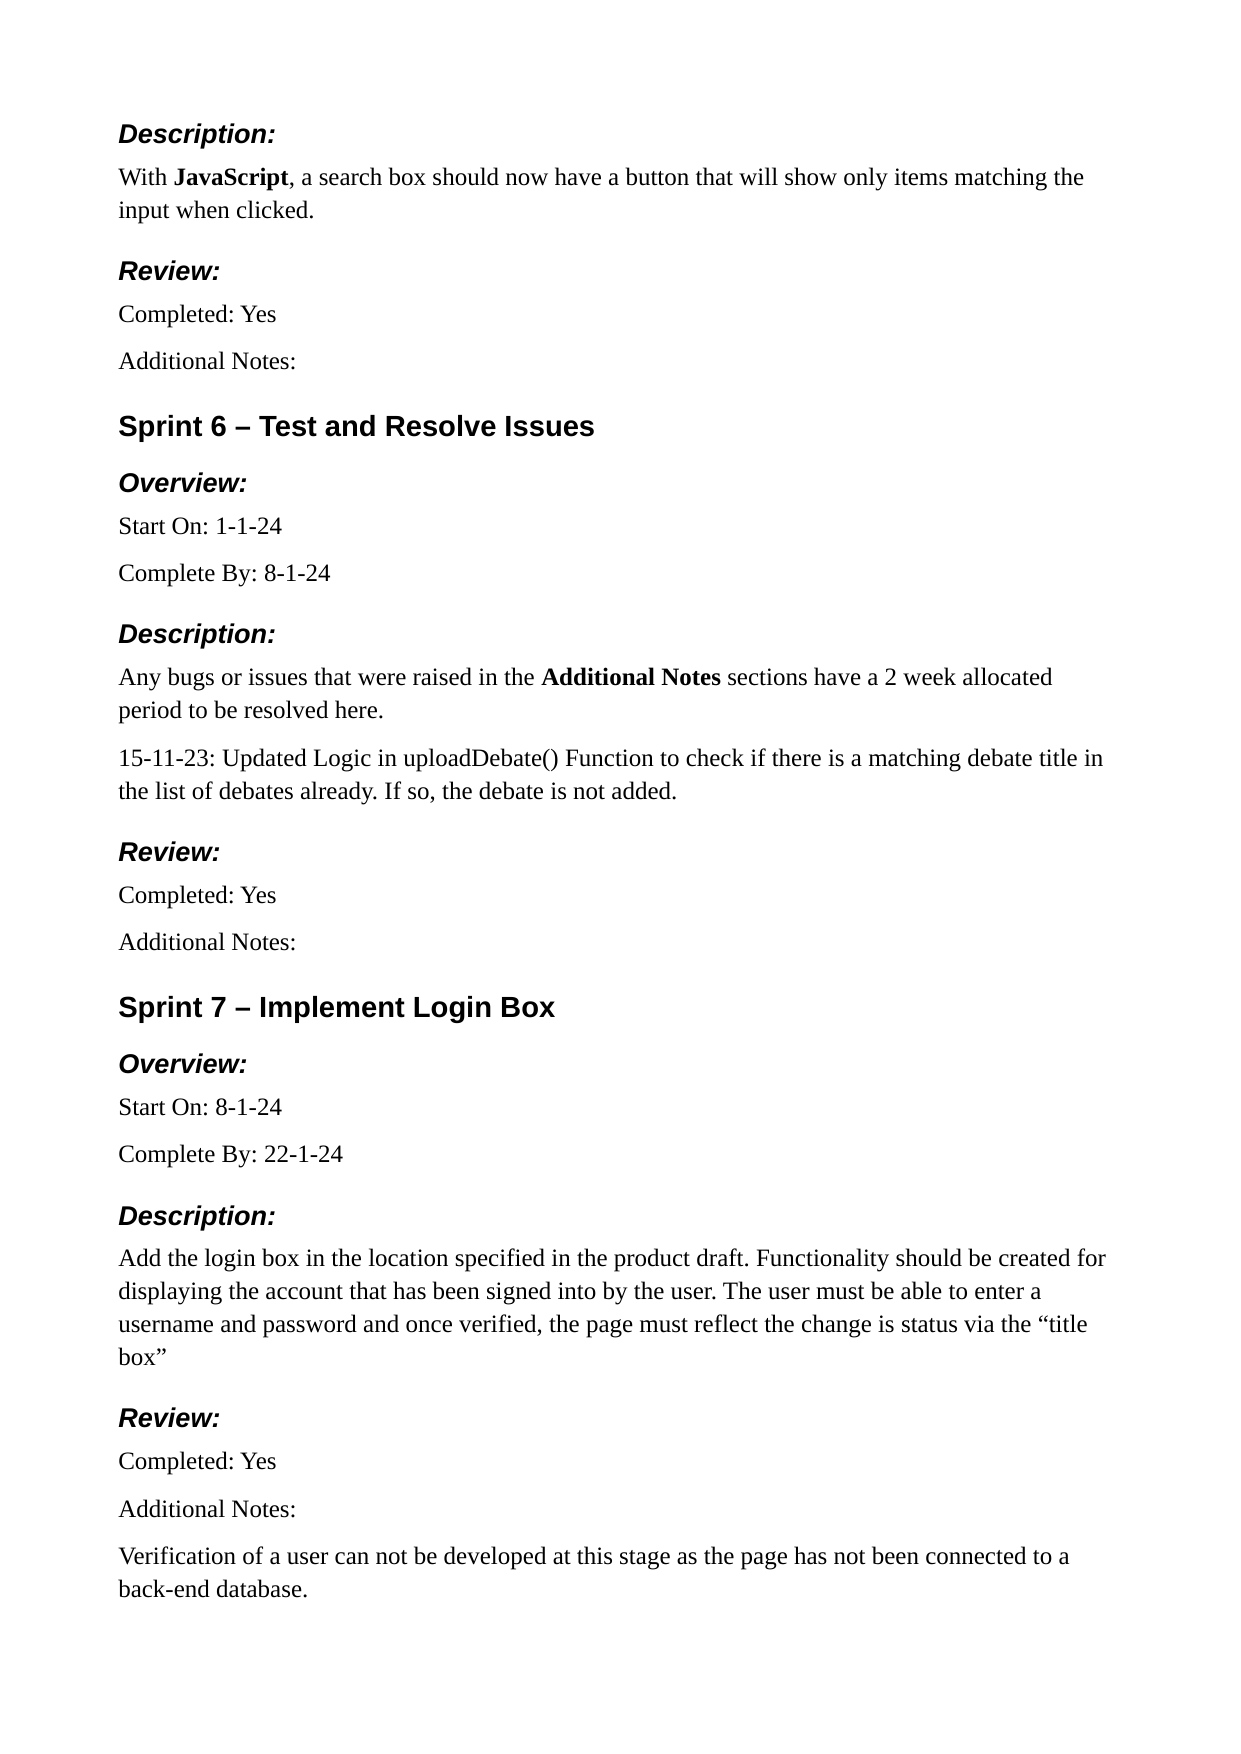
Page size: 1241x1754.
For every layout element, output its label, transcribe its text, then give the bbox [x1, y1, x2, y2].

text With JavaScript, a search box should now have a button that will show only items matching the input when clicked. [118, 162, 1122, 224]
text Verification of a user can not be developed at this stage as the page has not been connected to a back-end database. [118, 1541, 1122, 1603]
text Start On: 1-1-24 [118, 511, 1122, 539]
subtitle Review: [118, 1402, 1122, 1434]
text Completed: Yes [118, 880, 1122, 908]
subtitle Sprint 6 – Test and Resolve Issues [118, 408, 1122, 442]
text 15-11-23: Updated Logic in uploadDebate() Function to check if there is a matching debate title in the list of debates already. If so, the debate is not added. [118, 743, 1122, 805]
subtitle Sprint 7 – Implement Login Box [118, 989, 1122, 1023]
text Completed: Yes [118, 1446, 1122, 1475]
subtitle Description: [118, 1199, 1122, 1231]
subtitle Review: [118, 836, 1122, 867]
text Any bugs or issues that were raised in the Additional Notes sections have a 2 week allocated period to be resolved here. [118, 662, 1122, 724]
text Additional Notes: [118, 1494, 1122, 1523]
text Additional Notes: [118, 346, 1122, 375]
text Additional Notes: [118, 927, 1122, 956]
text Add the login box in the location specified in the product draft. Functionality should be created for displaying the account that has been signed into by the user. The user must be able to enter a username and password and once verified, the page must reflect the change is status via the “title box” [118, 1243, 1122, 1371]
text Complete By: 8-1-24 [118, 558, 1122, 587]
subtitle Overview: [118, 467, 1122, 498]
subtitle Description: [118, 118, 1122, 149]
text Start On: 8-1-24 [118, 1092, 1122, 1121]
text Completed: Yes [118, 299, 1122, 327]
subtitle Description: [118, 618, 1122, 650]
text Complete By: 22-1-24 [118, 1139, 1122, 1168]
subtitle Overview: [118, 1048, 1122, 1079]
subtitle Review: [118, 255, 1122, 286]
